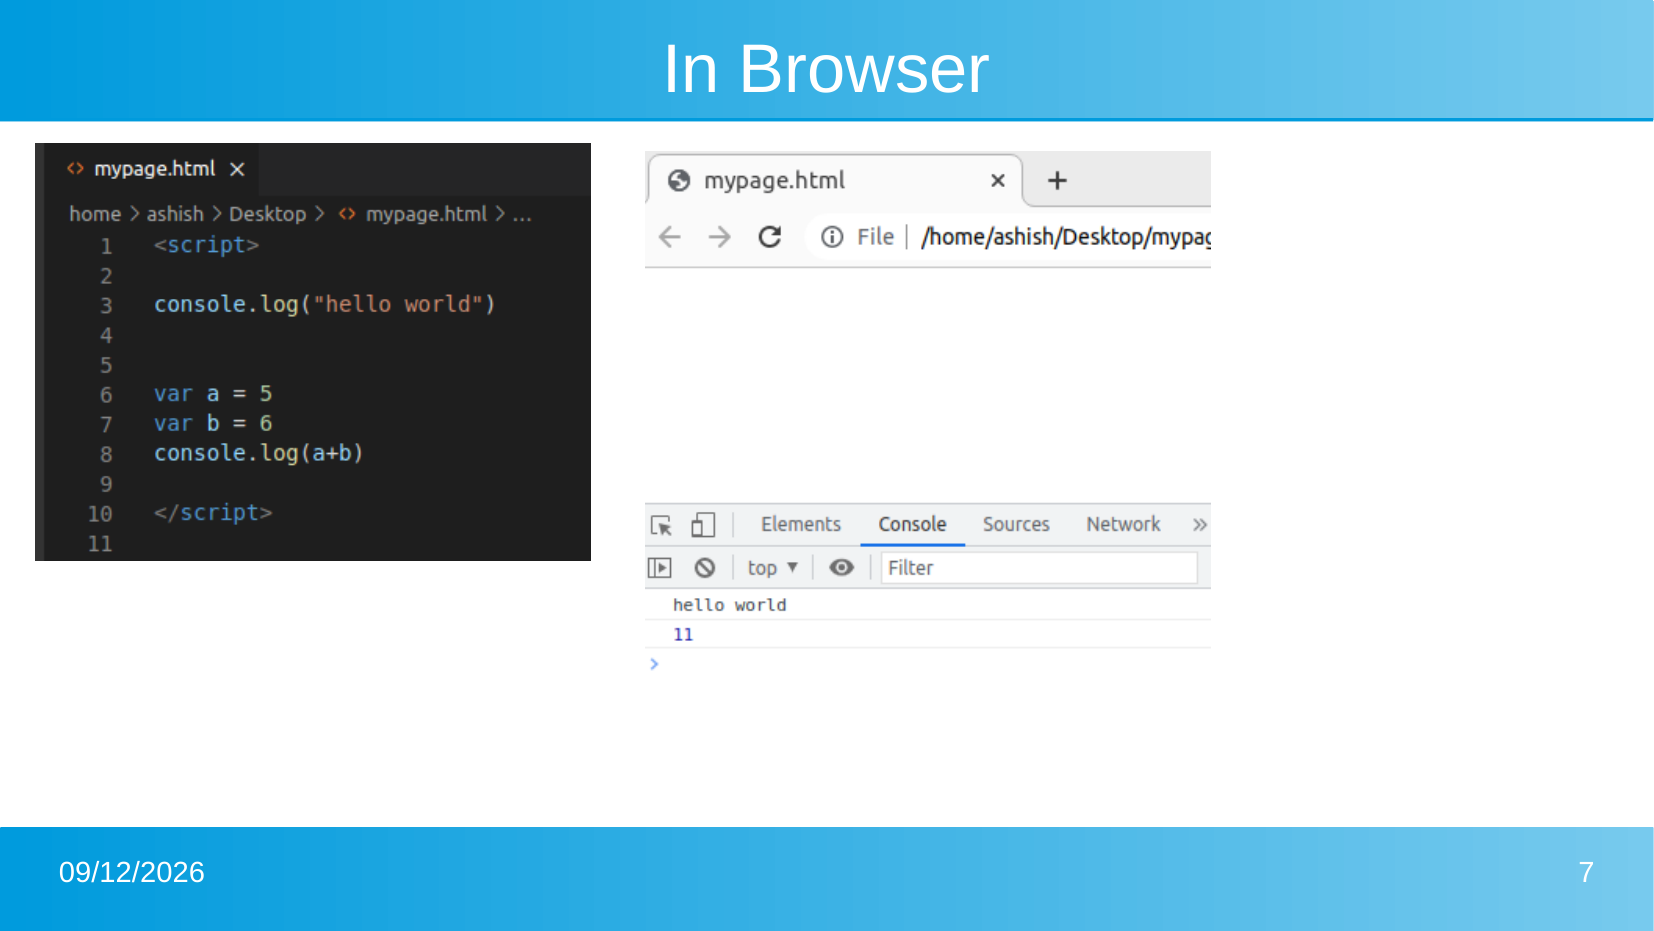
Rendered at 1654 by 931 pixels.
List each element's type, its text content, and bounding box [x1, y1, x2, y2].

title In Browser [59, 29, 1595, 108]
picture [645, 151, 1211, 680]
picture [35, 143, 591, 562]
